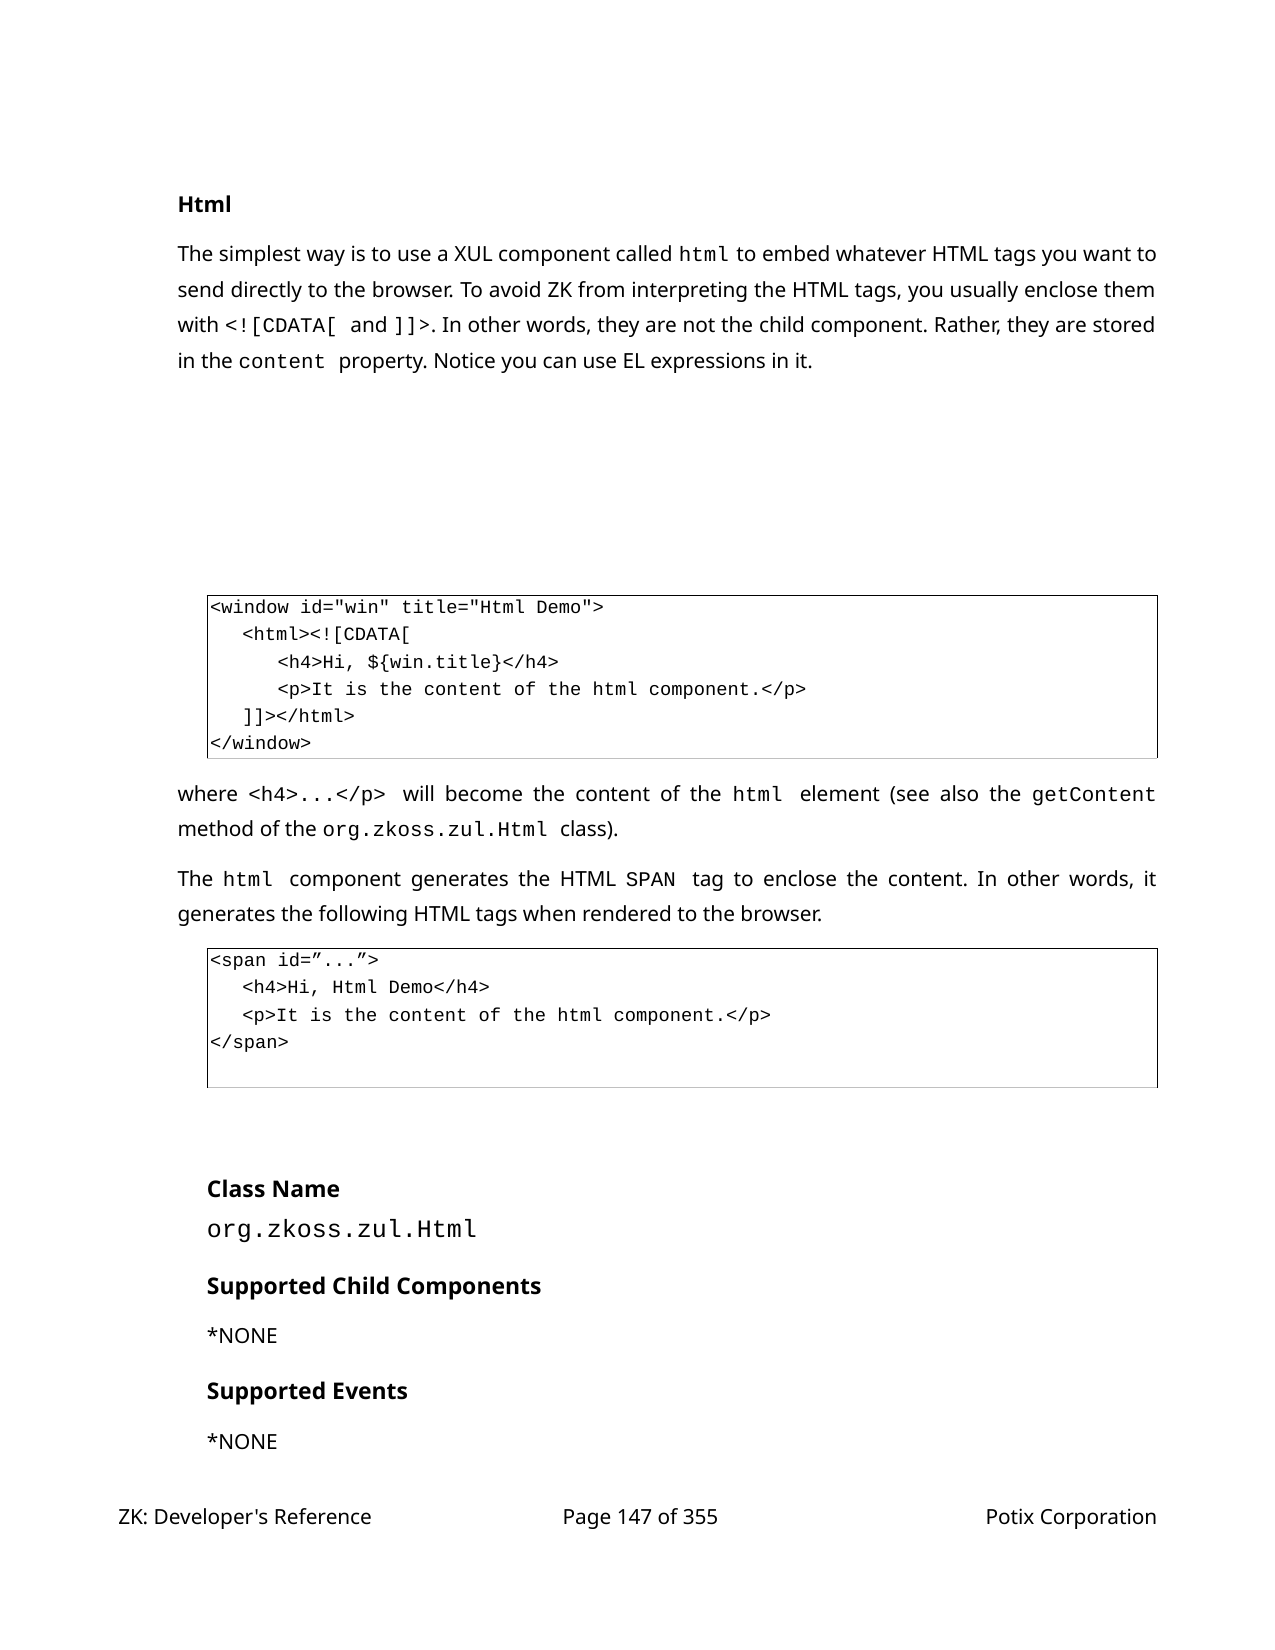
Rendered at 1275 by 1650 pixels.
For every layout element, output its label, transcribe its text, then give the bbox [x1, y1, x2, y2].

text *NONE [207, 1427, 1157, 1455]
text org.zkoss.zul.Html [207, 1217, 1157, 1245]
text <p>It is the content of the html component.</p> [208, 1002, 1157, 1027]
text <window id="win" title="Html Demo"> [208, 596, 1157, 619]
text ]]></html> [208, 704, 1157, 728]
text <p>It is the content of the html component.</p> [208, 677, 1157, 701]
subtitle Html [177, 189, 1157, 219]
text where <h4>...</p> will become the content of the html element (see also the getContent method of the org.zkoss.zul.Html class). [177, 779, 1157, 843]
text <html><![CDATA[ [208, 622, 1157, 647]
text <h4>Hi, Html Demo</h4> [208, 975, 1157, 999]
text The simplest way is to use a XUL component called html to embed whatever HTML tags you want to send directly to the browser. To avoid ZK from interpreting the HTML tags, you usually enclose them with <![CDATA[ and ]]>. In other words, they are not the child component. Rather, they are stored in the content property. Notice you can use EL expressions in it. [177, 239, 1157, 374]
subtitle Supported Events [207, 1375, 1157, 1406]
text *NONE [207, 1322, 1157, 1350]
text <span id=”...”> [208, 949, 1157, 972]
subtitle Supported Child Components [207, 1270, 1157, 1301]
text <h4>Hi, ${win.title}</h4> [208, 649, 1157, 674]
text </span> [208, 1029, 1157, 1054]
text </window> [208, 731, 1157, 758]
subtitle Class Name [207, 1173, 1157, 1204]
text The html component generates the HTML SPAN tag to enclose the content. In other words, it generates the following HTML tags when rendered to the browser. [177, 864, 1157, 927]
